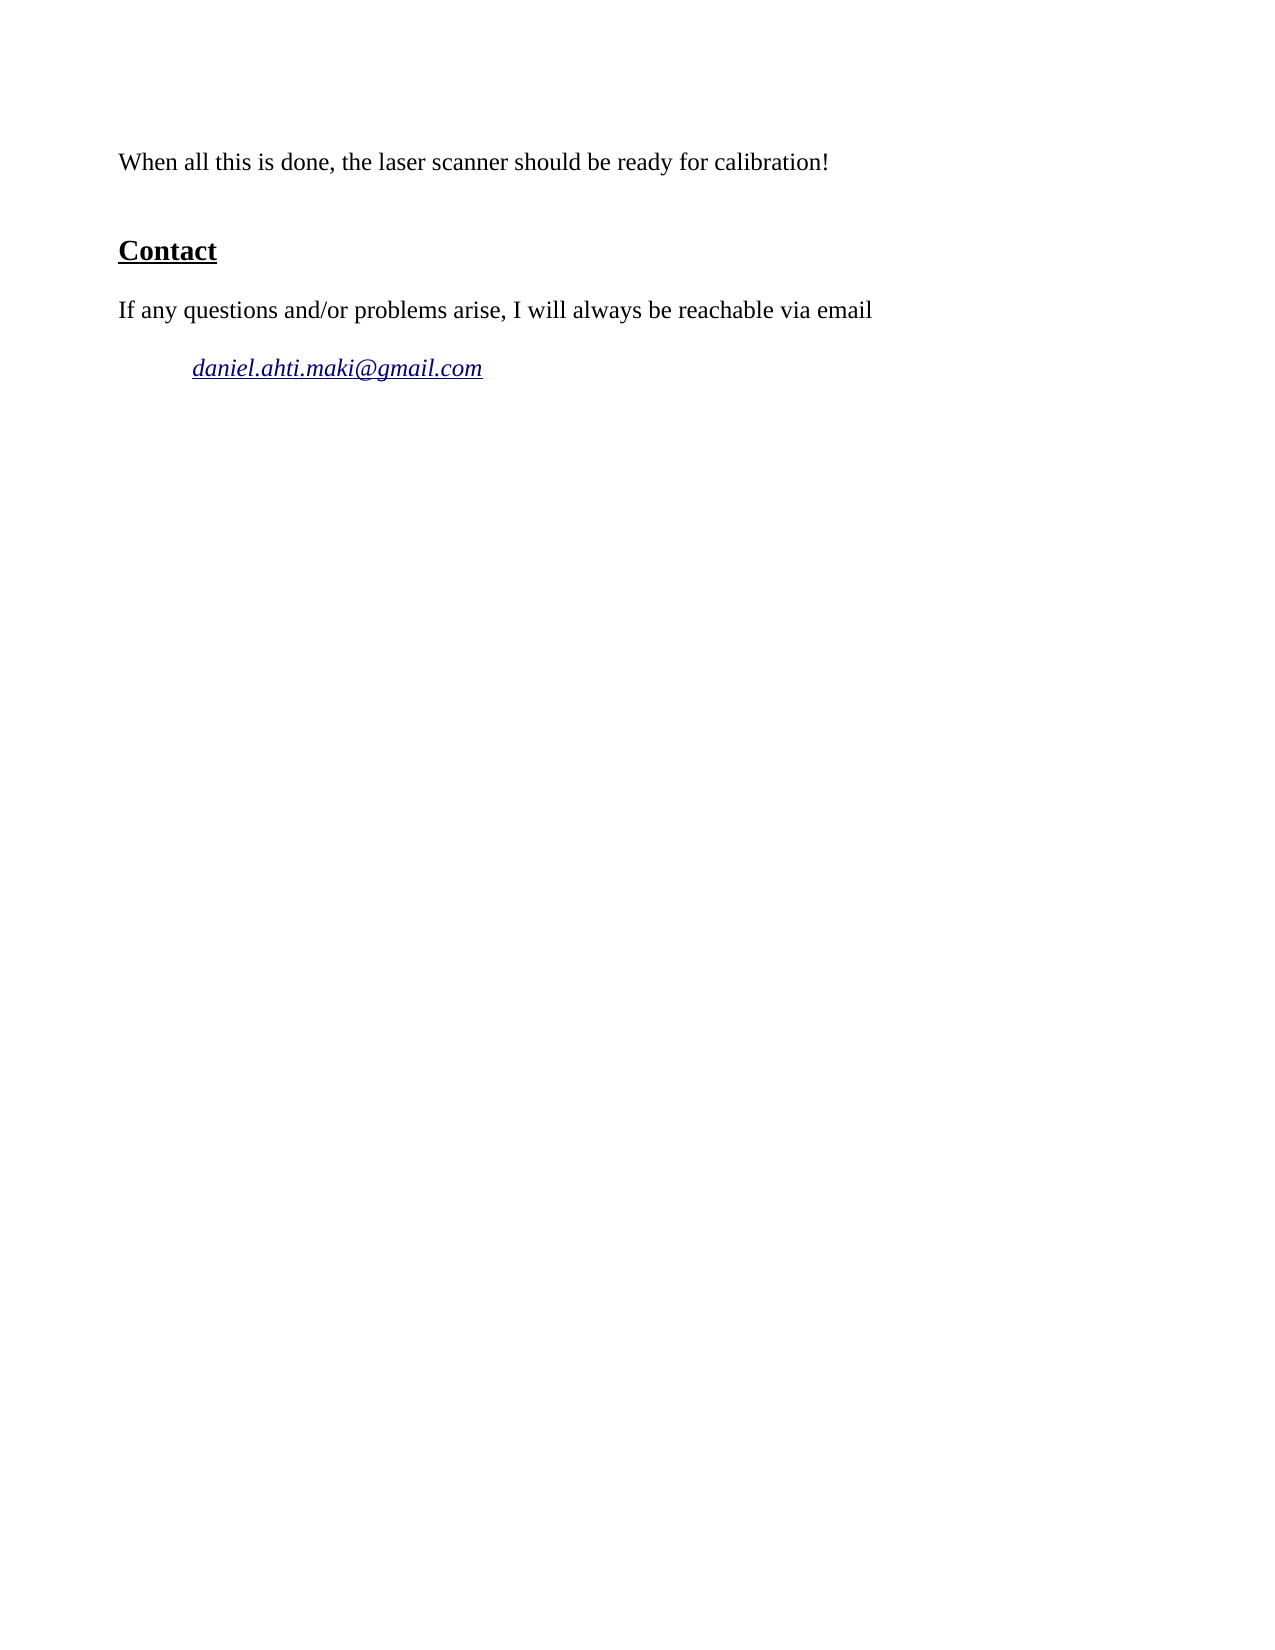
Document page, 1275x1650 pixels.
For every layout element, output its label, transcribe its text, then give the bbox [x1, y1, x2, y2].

text If any questions and/or problems arise, I will always be reachable via email [118, 295, 1157, 324]
text Contact [118, 233, 1157, 267]
text daniel.ahti.maki@gmail.com [118, 353, 1157, 382]
text When all this is done, the laser scanner should be ready for calibration! [118, 147, 1157, 176]
